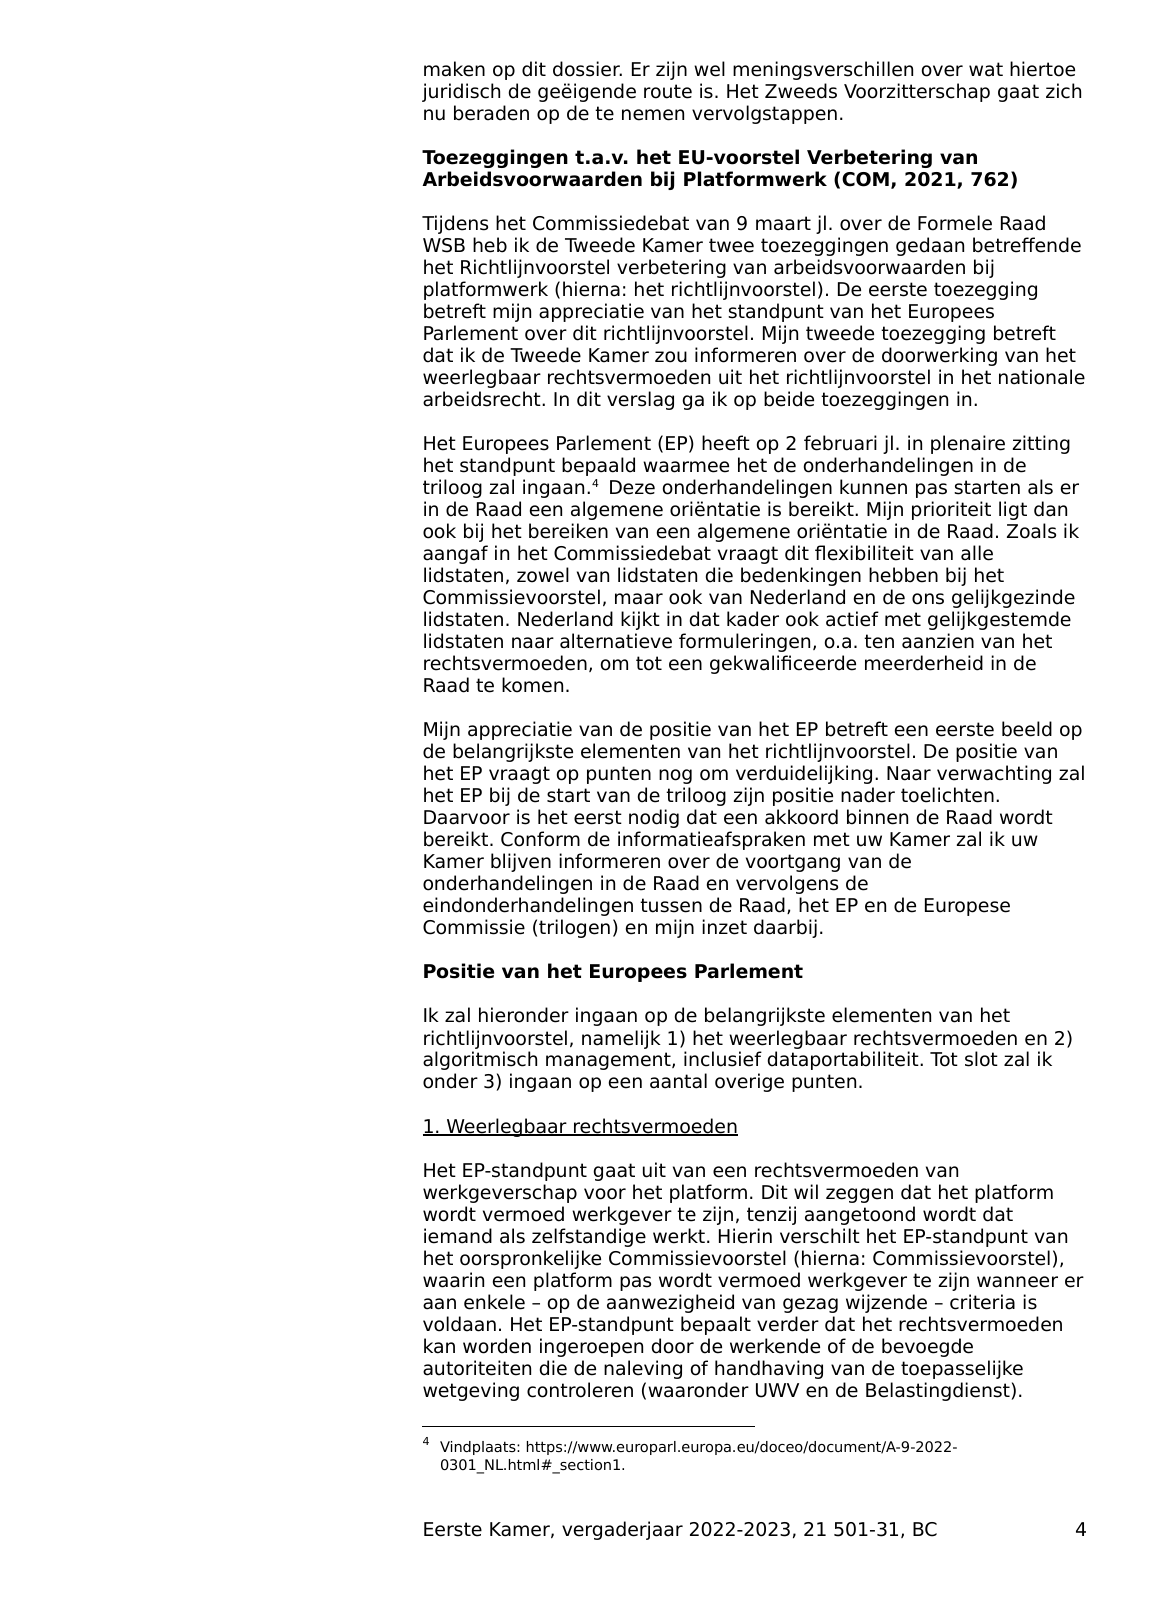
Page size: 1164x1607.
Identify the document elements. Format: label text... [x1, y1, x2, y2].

text Ik zal hieronder ingaan op de belangrijkste elementen van het richtlijnvoorstel, namelijk 1) het weerlegbaar rechtsvermoeden en 2) algoritmisch management, inclusief dataportabiliteit. Tot slot zal ik onder 3) ingaan op een aantal overige punten. [422, 1005, 1087, 1093]
subtitle 1. Weerlegbaar rechtsvermoeden [422, 1116, 1087, 1137]
text Vindplaats: https://www.europarl.europa.eu/doceo/document/A-9-2022-0301_NL.html#_section1. [422, 1435, 1087, 1474]
text maken op dit dossier. Er zijn wel meningsverschillen over wat hiertoe juridisch de geëigende route is. Het Zweeds Voorzitterschap gaat zich nu beraden op de te nemen vervolgstappen. [422, 59, 1087, 125]
text Het EP-standpunt gaat uit van een rechtsvermoeden van werkgeverschap voor het platform. Dit wil zeggen dat het platform wordt vermoed werkgever te zijn, tenzij aangetoond wordt dat iemand als zelfstandige werkt. Hierin verschilt het EP-standpunt van het oorspronkelijke Commissievoorstel (hierna: Commissievoorstel), waarin een platform pas wordt vermoed werkgever te zijn wanneer er aan enkele – op de aanwezigheid van gezag wijzende – criteria is voldaan. Het EP-standpunt bepaalt verder dat het rechtsvermoeden kan worden ingeroepen door de werkende of de bevoegde autoriteiten die de naleving of handhaving van de toepasselijke wetgeving controleren (waaronder UWV en de Belastingdienst). [422, 1160, 1087, 1401]
subtitle Positie van het Europees Parlement [422, 961, 1087, 983]
text Mijn appreciatie van de positie van het EP betreft een eerste beeld op de belangrijkste elementen van het richtlijnvoorstel. De positie van het EP vraagt op punten nog om verduidelijking. Naar verwachting zal het EP bij de start van de triloog zijn positie nader toelichten. Daarvoor is het eerst nodig dat een akkoord binnen de Raad wordt bereikt. Conform de informatieafspraken met uw Kamer zal ik uw Kamer blijven informeren over de voortgang van de onderhandelingen in de Raad en vervolgens de eindonderhandelingen tussen de Raad, het EP en de Europese Commissie (trilogen) en mijn inzet daarbij. [422, 719, 1087, 939]
text Het Europees Parlement (EP) heeft op 2 februari jl. in plenaire zitting het standpunt bepaald waarmee het de onderhandelingen in de triloog zal ingaan. Deze onderhandelingen kunnen pas starten als er in de Raad een algemene oriëntatie is bereikt. Mijn prioriteit ligt dan ook bij het bereiken van een algemene oriëntatie in de Raad. Zoals ik aangaf in het Commissiedebat vraagt dit flexibiliteit van alle lidstaten, zowel van lidstaten die bedenkingen hebben bij het Commissievoorstel, maar ook van Nederland en de ons gelijkgezinde lidstaten. Nederland kijkt in dat kader ook actief met gelijkgestemde lidstaten naar alternatieve formuleringen, o.a. ten aanzien van het rechtsvermoeden, om tot een gekwalificeerde meerderheid in de Raad te komen. [422, 433, 1087, 697]
subtitle Toezeggingen t.a.v. het EU-voorstel Verbetering van Arbeidsvoorwaarden bij Platformwerk (COM, 2021, 762) [422, 147, 1087, 191]
text Tijdens het Commissiedebat van 9 maart jl. over de Formele Raad WSB heb ik de Tweede Kamer twee toezeggingen gedaan betreffende het Richtlijnvoorstel verbetering van arbeidsvoorwaarden bij platformwerk (hierna: het richtlijnvoorstel). De eerste toezegging betreft mijn appreciatie van het standpunt van het Europees Parlement over dit richtlijnvoorstel. Mijn tweede toezegging betreft dat ik de Tweede Kamer zou informeren over de doorwerking van het weerlegbaar rechtsvermoeden uit het richtlijnvoorstel in het nationale arbeidsrecht. In dit verslag ga ik op beide toezeggingen in. [422, 213, 1087, 411]
